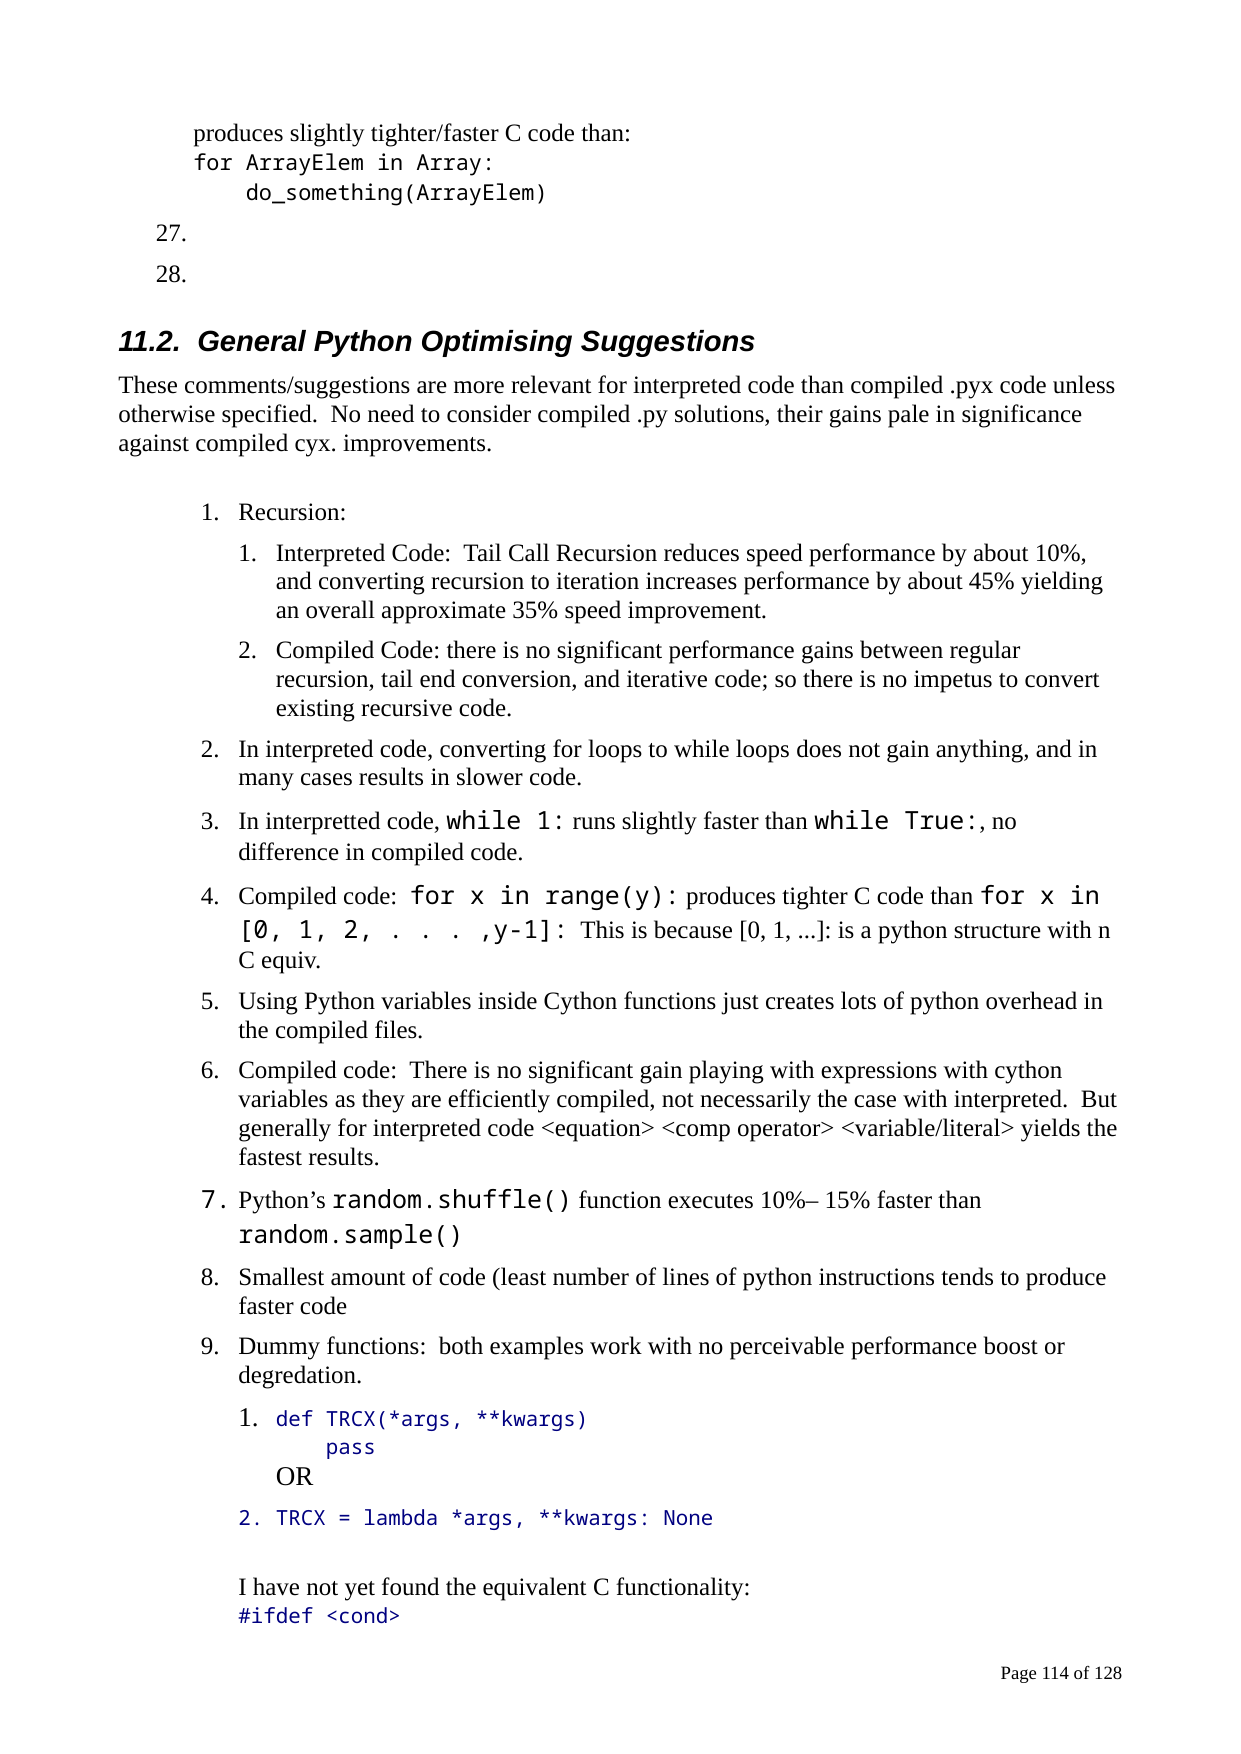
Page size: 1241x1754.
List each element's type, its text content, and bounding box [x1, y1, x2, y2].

list Compiled Code: there is no significant performance gains between regular recursion, tail end conversion, and iterative code; so there is no impetus to convert existing recursive code. [238, 636, 1122, 722]
subtitle General Python Optimising Suggestions [118, 324, 1122, 358]
list produces slightly tighter/faster C code than: for ArrayElem in Array: do_something(ArrayElem) [156, 118, 1122, 206]
list Dummy functions: both examples work with no perceivable performance boost or degredation. [201, 1331, 1122, 1389]
list Using Python variables inside Cython functions just creates lots of python overhead in the compiled files. [201, 986, 1122, 1044]
list In interpretted code, while 1: runs slightly faster than while True:, no difference in compiled code. [201, 803, 1122, 866]
list Python’s random.shuffle() function executes 10%– 15% faster than random.sample() [201, 1182, 1122, 1250]
list Compiled code: There is no significant gain playing with expressions with cython variables as they are efficiently compiled, not necessarily the case with interpreted. But generally for interpreted code <equation> <comp operator> <variable/literal> yields the fastest results. [201, 1055, 1122, 1170]
list def TRCX(*args, **kwargs) pass OR [238, 1401, 1122, 1492]
list In interpreted code, converting for loops to while loops does not gain anything, and in many cases results in slower code. [201, 734, 1122, 791]
list Compiled code: for x in range(y): produces tighter C code than for x in [0, 1, 2, . . . ,y-1]: This is because [0, 1, ...]: is a python structure with n C equiv. [201, 877, 1122, 974]
list Interpreted Code: Tail Call Recursion reduces speed performance by about 10%, and converting recursion to iteration increases performance by about 45% yielding an overall approximate 35% speed improvement. [238, 538, 1122, 624]
list Smallest amount of code (least number of lines of python instructions tends to produce faster code [201, 1262, 1122, 1319]
text These comments/suggestions are more relevant for interpreted code than compiled .pyx code unless otherwise specified. No need to consider compiled .py solutions, their gains pale in significance against compiled cyx. improvements. [118, 370, 1122, 457]
list Recursion: [201, 497, 1122, 526]
list TRCX = lambda *args, **kwargs: None [238, 1503, 1122, 1532]
list I have not yet found the equivalent C functionality: #ifdef <cond> [201, 1544, 1122, 1629]
